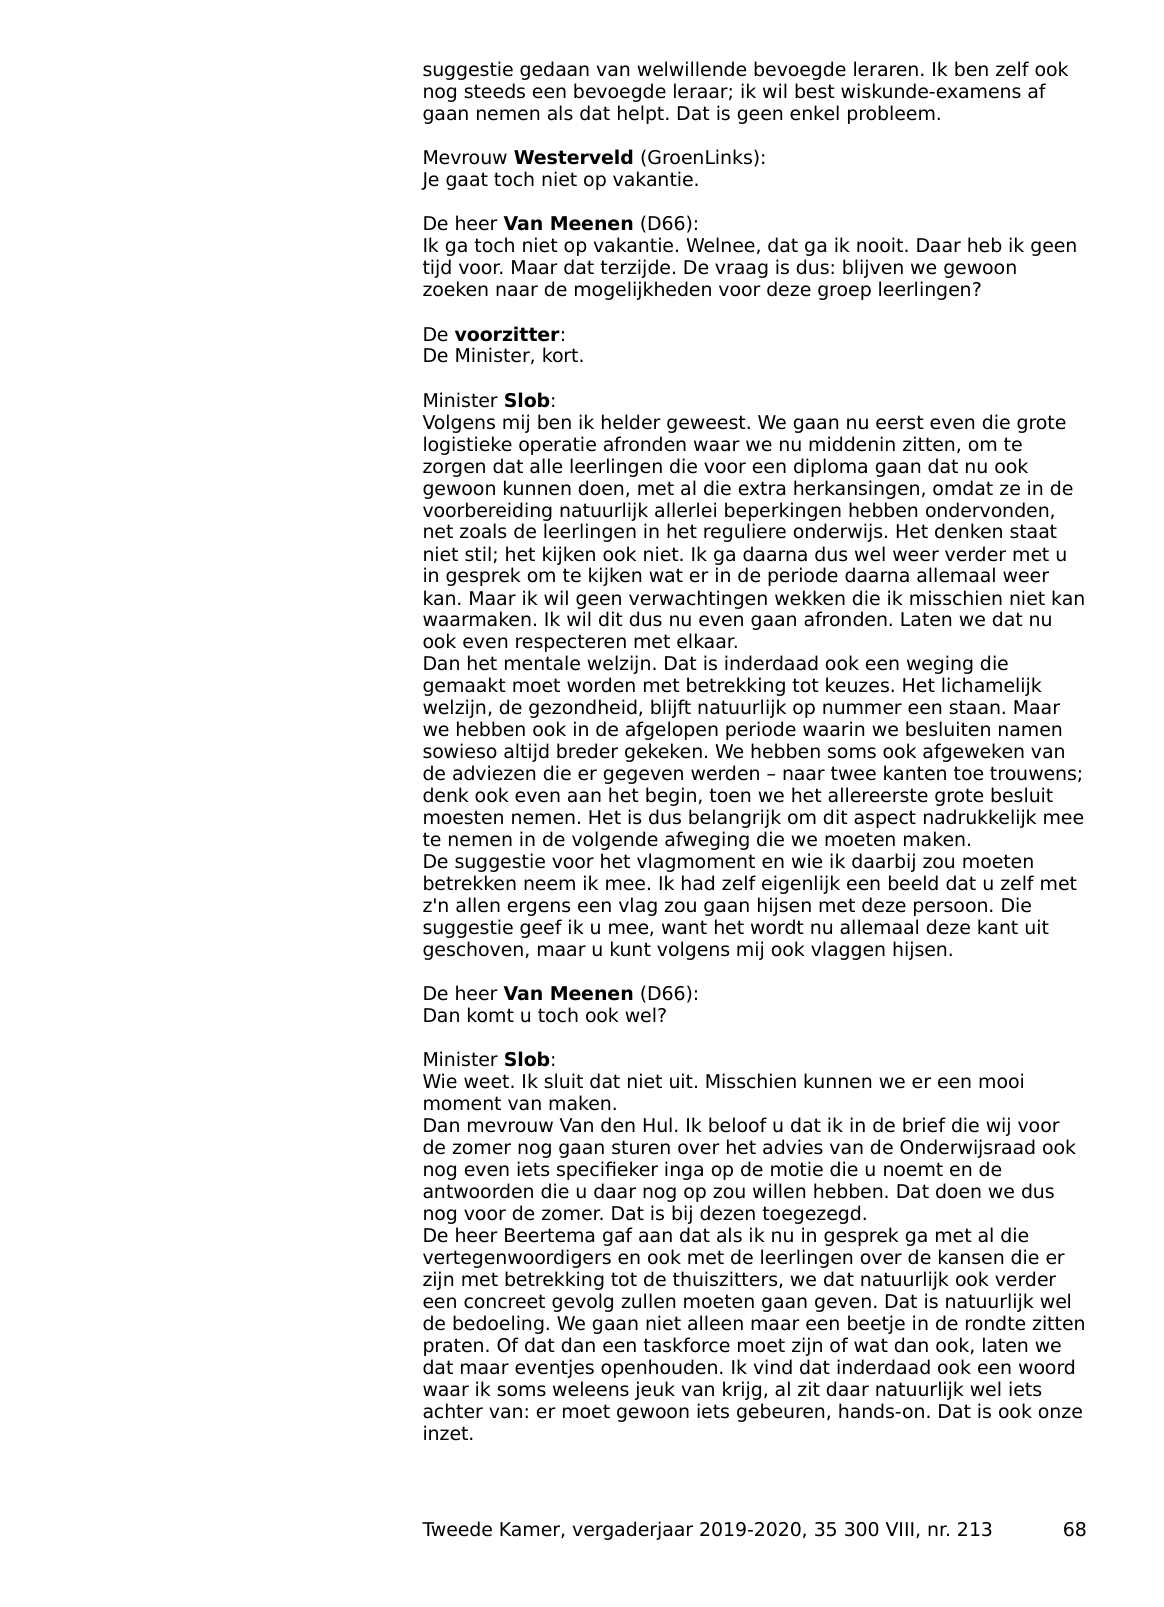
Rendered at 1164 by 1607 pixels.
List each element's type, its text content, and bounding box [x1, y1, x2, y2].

text De voorzitter: [422, 323, 1087, 345]
text De heer Beertema gaf aan dat als ik nu in gesprek ga met al die vertegenwoordigers en ook met de leerlingen over de kansen die er zijn met betrekking tot de thuiszitters, we dat natuurlijk ook verder een concreet gevolg zullen moeten gaan geven. Dat is natuurlijk wel de bedoeling. We gaan niet alleen maar een beetje in de rondte zitten praten. Of dat dan een taskforce moet zijn of wat dan ook, laten we dat maar eventjes openhouden. Ik vind dat inderdaad ook een woord waar ik soms weleens jeuk van krijg, al zit daar natuurlijk wel iets achter van: er moet gewoon iets gebeuren, hands-on. Dat is ook onze inzet. [422, 1225, 1087, 1445]
text Je gaat toch niet op vakantie. [422, 169, 1087, 191]
text Dan mevrouw Van den Hul. Ik beloof u dat ik in de brief die wij voor de zomer nog gaan sturen over het advies van de Onderwijsraad ook nog even iets specifieker inga op de motie die u noemt en de antwoorden die u daar nog op zou willen hebben. Dat doen we dus nog voor de zomer. Dat is bij dezen toegezegd. [422, 1115, 1087, 1225]
text Volgens mij ben ik helder geweest. We gaan nu eerst even die grote logistieke operatie afronden waar we nu middenin zitten, om te zorgen dat alle leerlingen die voor een diploma gaan dat nu ook gewoon kunnen doen, met al die extra herkansingen, omdat ze in de voorbereiding natuurlijk allerlei beperkingen hebben ondervonden, net zoals de leerlingen in het reguliere onderwijs. Het denken staat niet stil; het kijken ook niet. Ik ga daarna dus wel weer verder met u in gesprek om te kijken wat er in de periode daarna allemaal weer kan. Maar ik wil geen verwachtingen wekken die ik misschien niet kan waarmaken. Ik wil dit dus nu even gaan afronden. Laten we dat nu ook even respecteren met elkaar. [422, 412, 1087, 653]
text Wie weet. Ik sluit dat niet uit. Misschien kunnen we er een mooi moment van maken. [422, 1071, 1087, 1115]
text Minister Slob: [422, 1049, 1087, 1071]
text suggestie gedaan van welwillende bevoegde leraren. Ik ben zelf ook nog steeds een bevoegde leraar; ik wil best wiskunde-examens af gaan nemen als dat helpt. Dat is geen enkel probleem. [422, 59, 1087, 125]
text Mevrouw Westerveld (GroenLinks): [422, 147, 1087, 169]
text Minister Slob: [422, 389, 1087, 412]
text De heer Van Meenen (D66): [422, 213, 1087, 235]
text De suggestie voor het vlagmoment en wie ik daarbij zou moeten betrekken neem ik mee. Ik had zelf eigenlijk een beeld dat u zelf met z'n allen ergens een vlag zou gaan hijsen met deze persoon. Die suggestie geef ik u mee, want het wordt nu allemaal deze kant uit geschoven, maar u kunt volgens mij ook vlaggen hijsen. [422, 851, 1087, 961]
text De heer Van Meenen (D66): [422, 983, 1087, 1005]
text Dan het mentale welzijn. Dat is inderdaad ook een weging die gemaakt moet worden met betrekking tot keuzes. Het lichamelijk welzijn, de gezondheid, blijft natuurlijk op nummer een staan. Maar we hebben ook in de afgelopen periode waarin we besluiten namen sowieso altijd breder gekeken. We hebben soms ook afgeweken van de adviezen die er gegeven werden – naar twee kanten toe trouwens; denk ook even aan het begin, toen we het allereerste grote besluit moesten nemen. Het is dus belangrijk om dit aspect nadrukkelijk mee te nemen in de volgende afweging die we moeten maken. [422, 653, 1087, 851]
text De Minister, kort. [422, 345, 1087, 367]
text Dan komt u toch ook wel? [422, 1005, 1087, 1027]
text Ik ga toch niet op vakantie. Welnee, dat ga ik nooit. Daar heb ik geen tijd voor. Maar dat terzijde. De vraag is dus: blijven we gewoon zoeken naar de mogelijkheden voor deze groep leerlingen? [422, 235, 1087, 301]
